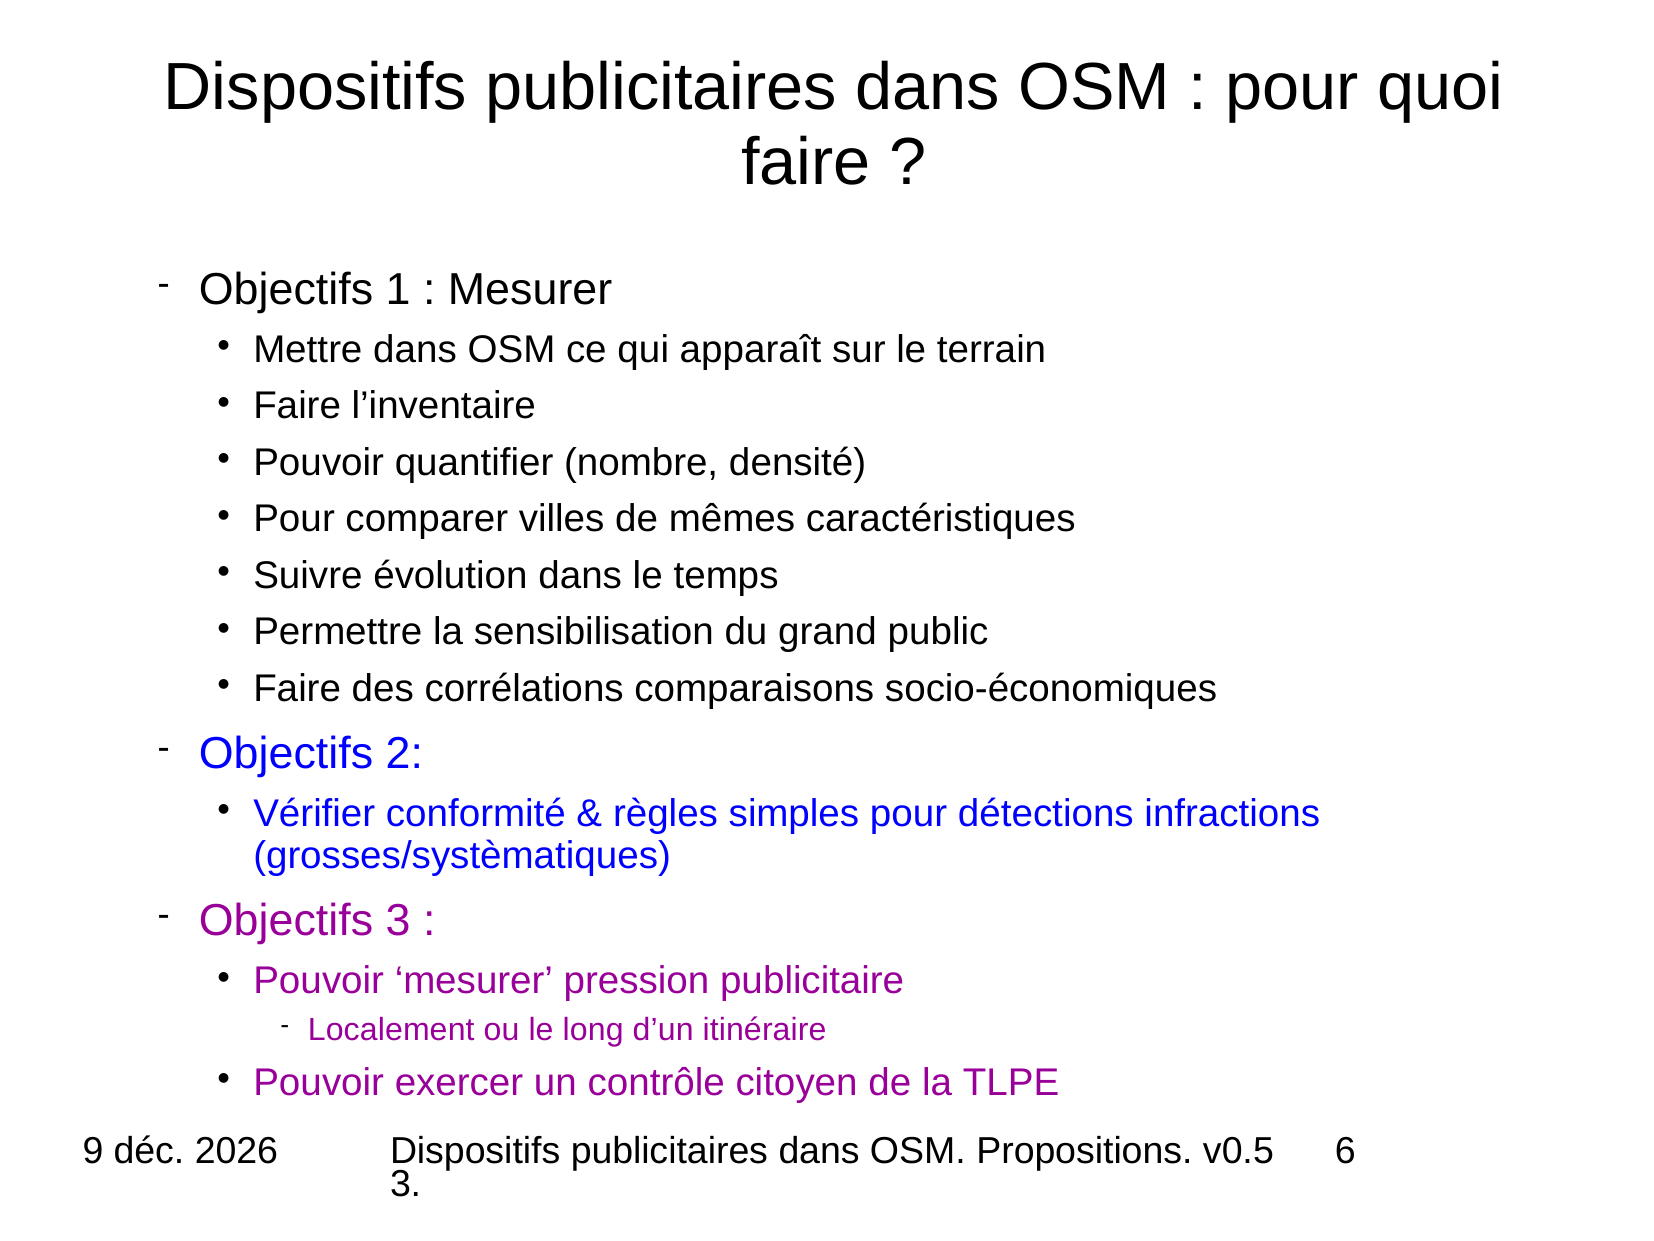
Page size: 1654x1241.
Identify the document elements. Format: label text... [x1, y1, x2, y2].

title Dispositifs publicitaires dans OSM : pour quoi faire ? [90, 19, 1579, 179]
list Objectifs 1 : Mesurer Mettre dans OSM ce qui apparaît sur le terrain Faire l’inventaire Pouvoir quantifier (nombre, densité) Pour comparer villes de mêmes caractéristiques Suivre évolution dans le temps Permettre la sensibilisation du grand public Faire des corrélations comparaisons socio-économiques Objectifs 2: Vérifier conformité & règles simples pour détections infractions (grosses/systèmatiques) Objectifs 3 : Pouvoir ‘mesurer’ pression publicitaire Localement ou le long d’un itinéraire Pouvoir exercer un contrôle citoyen de la TLPE [90, 179, 1579, 1110]
